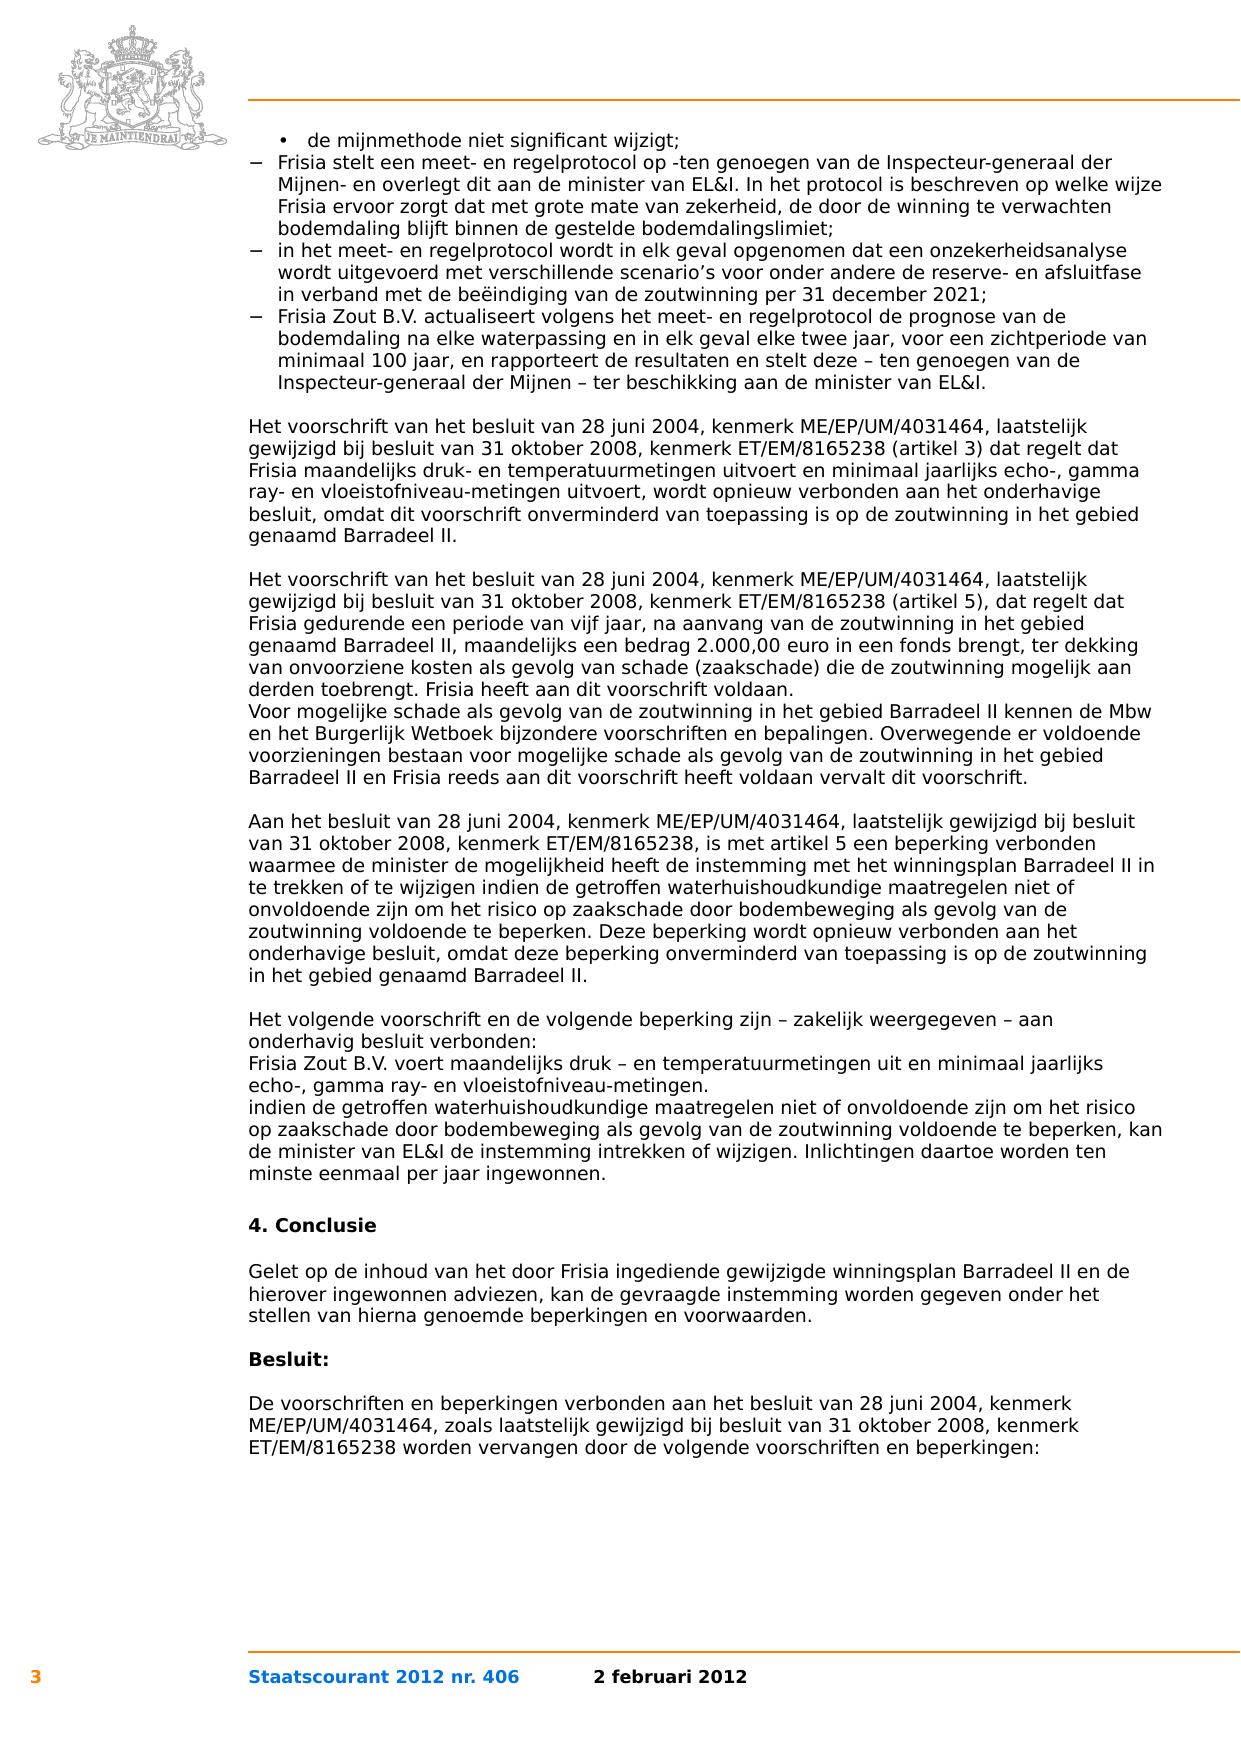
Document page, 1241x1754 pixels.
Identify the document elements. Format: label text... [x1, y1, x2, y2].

text Het voorschrift van het besluit van 28 juni 2004, kenmerk ME/EP/UM/4031464, laatstelijk gewijzigd bij besluit van 31 oktober 2008, kenmerk ET/EM/8165238 (artikel 5), dat regelt dat Frisia gedurende een periode van vijf jaar, na aanvang van de zoutwinning in het gebied genaamd Barradeel II, maandelijks een bedrag 2.000,00 euro in een fonds brengt, ter dekking van onvoorziene kosten als gevolg van schade (zaakschade) die de zoutwinning mogelijk aan derden toebrengt. Frisia heeft aan dit voorschrift voldaan. [248, 569, 1163, 701]
text Frisia Zout B.V. voert maandelijks druk – en temperatuurmetingen uit en minimaal jaarlijks echo-, gamma ray- en vloeistofniveau-metingen. [248, 1053, 1163, 1097]
text Aan het besluit van 28 juni 2004, kenmerk ME/EP/UM/4031464, laatstelijk gewijzigd bij besluit van 31 oktober 2008, kenmerk ET/EM/8165238, is met artikel 5 een beperking verbonden waarmee de minister de mogelijkheid heeft de instemming met het winningsplan Barradeel II in te trekken of te wijzigen indien de getroffen waterhuishoudkundige maatregelen niet of onvoldoende zijn om het risico op zaakschade door bodembeweging als gevolg van de zoutwinning voldoende te beperken. Deze beperking wordt opnieuw verbonden aan het onderhavige besluit, omdat deze beperking onverminderd van toepassing is op de zoutwinning in het gebied genaamd Barradeel II. [248, 811, 1163, 987]
text Voor mogelijke schade als gevolg van de zoutwinning in het gebied Barradeel II kennen de Mbw en het Burgerlijk Wetboek bijzondere voorschriften en bepalingen. Overwegende er voldoende voorzieningen bestaan voor mogelijke schade als gevolg van de zoutwinning in het gebied Barradeel II en Frisia reeds aan dit voorschrift heeft voldaan vervalt dit voorschrift. [248, 701, 1163, 789]
text Het voorschrift van het besluit van 28 juni 2004, kenmerk ME/EP/UM/4031464, laatstelijk gewijzigd bij besluit van 31 oktober 2008, kenmerk ET/EM/8165238 (artikel 3) dat regelt dat Frisia maandelijks druk- en temperatuurmetingen uitvoert en minimaal jaarlijks echo-, gamma ray- en vloeistofniveau-metingen uitvoert, wordt opnieuw verbonden aan het onderhavige besluit, omdat dit voorschrift onverminderd van toepassing is op de zoutwinning in het gebied genaamd Barradeel II. [248, 416, 1163, 547]
text Het volgende voorschrift en de volgende beperking zijn – zakelijk weergegeven – aan onderhavig besluit verbonden: [248, 1009, 1163, 1053]
text − in het meet- en regelprotocol wordt in elk geval opgenomen dat een onzekerheidsanalyse wordt uitgevoerd met verschillende scenario’s voor onder andere de reserve- en afsluitfase in verband met de beëindiging van de zoutwinning per 31 december 2021; [248, 240, 1163, 306]
picture [38, 25, 227, 150]
subtitle 4. Conclusie [248, 1214, 1163, 1236]
text • de mijnmethode niet significant wijzigt; [278, 130, 1163, 152]
text − Frisia Zout B.V. actualiseert volgens het meet- en regelprotocol de prognose van de bodemdaling na elke waterpassing en in elk geval elke twee jaar, voor een zichtperiode van minimaal 100 jaar, en rapporteert de resultaten en stelt deze – ten genoegen van de Inspecteur-generaal der Mijnen – ter beschikking aan de minister van EL&I. [248, 306, 1163, 394]
text De voorschriften en beperkingen verbonden aan het besluit van 28 juni 2004, kenmerk ME/EP/UM/4031464, zoals laatstelijk gewijzigd bij besluit van 31 oktober 2008, kenmerk ET/EM/8165238 worden vervangen door de volgende voorschriften en beperkingen: [248, 1393, 1163, 1459]
text indien de getroffen waterhuishoudkundige maatregelen niet of onvoldoende zijn om het risico op zaakschade door bodembeweging als gevolg van de zoutwinning voldoende te beperken, kan de minister van EL&I de instemming intrekken of wijzigen. Inlichtingen daartoe worden ten minste eenmaal per jaar ingewonnen. [248, 1097, 1163, 1184]
text Gelet op de inhoud van het door Frisia ingediende gewijzigde winningsplan Barradeel II en de hierover ingewonnen adviezen, kan de gevraagde instemming worden gegeven onder het stellen van hierna genoemde beperkingen en voorwaarden. [248, 1261, 1163, 1327]
text Besluit: [248, 1349, 1163, 1371]
text − Frisia stelt een meet- en regelprotocol op -ten genoegen van de Inspecteur-generaal der Mijnen- en overlegt dit aan de minister van EL&I. In het protocol is beschreven op welke wijze Frisia ervoor zorgt dat met grote mate van zekerheid, de door de winning te verwachten bodemdaling blijft binnen de gestelde bodemdalingslimiet; [248, 152, 1163, 240]
